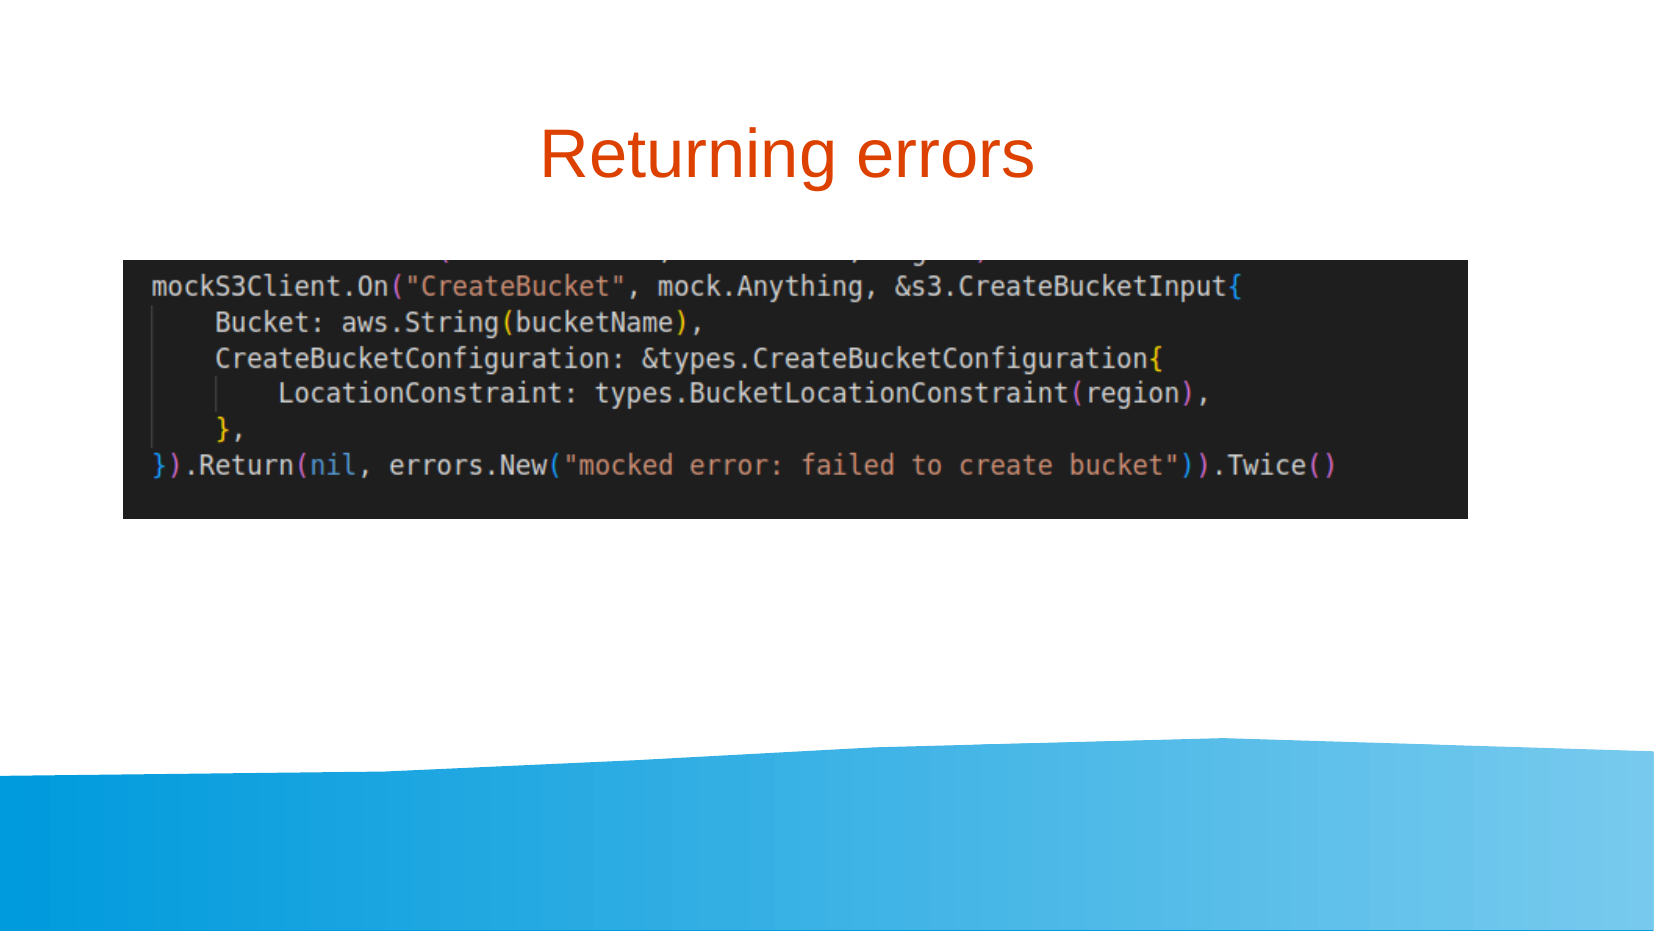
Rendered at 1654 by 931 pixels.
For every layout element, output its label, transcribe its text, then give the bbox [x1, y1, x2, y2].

picture [123, 260, 1468, 519]
title Returning errors [49, 97, 1527, 210]
